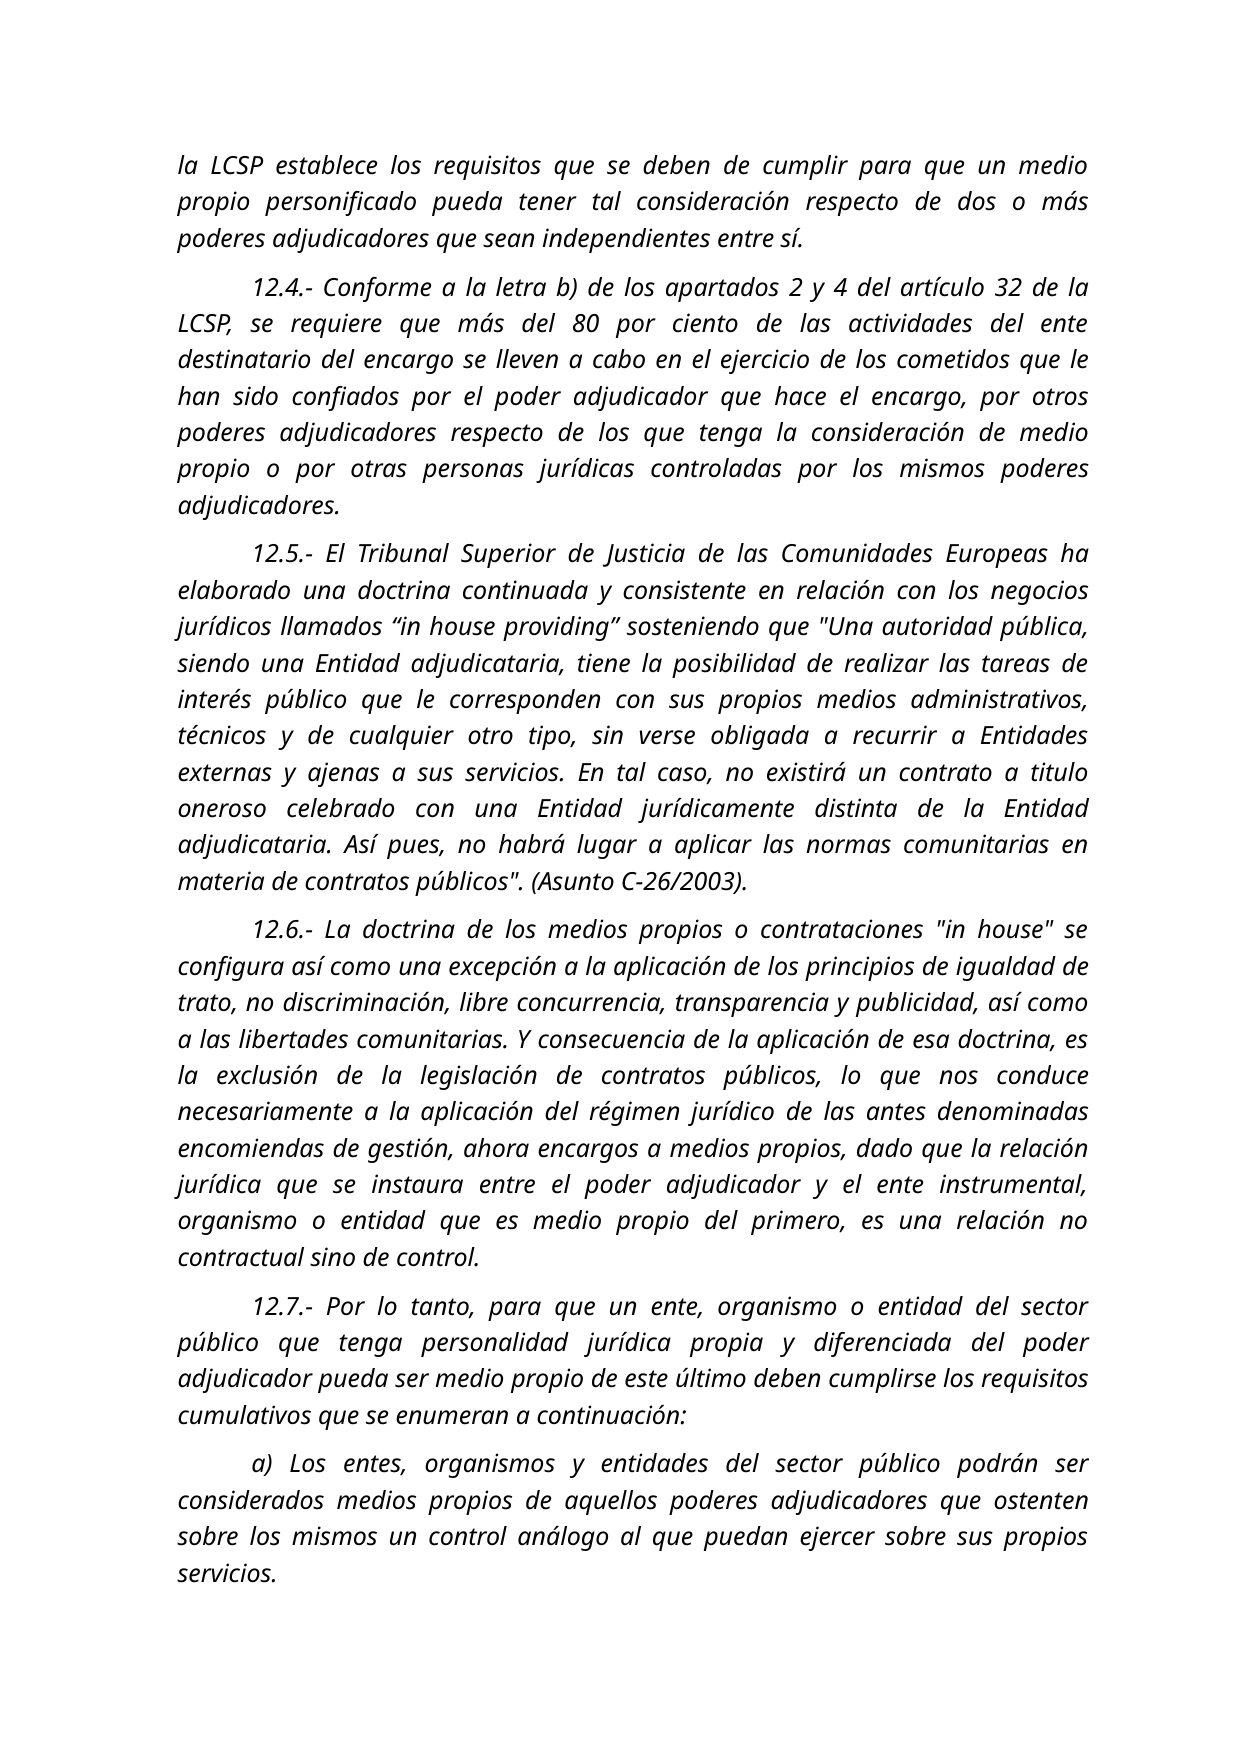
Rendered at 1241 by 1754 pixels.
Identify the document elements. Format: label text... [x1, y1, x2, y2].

text 12.4.- Conforme a la letra b) de los apartados 2 y 4 del artículo 32 de la LCSP, se requiere que más del 80 por ciento de las actividades del ente destinatario del encargo se lleven a cabo en el ejercicio de los cometidos que le han sido confiados por el poder adjudicador que hace el encargo, por otros poderes adjudicadores respecto de los que tenga la consideración de medio propio o por otras personas jurídicas controladas por los mismos poderes adjudicadores. [177, 269, 1093, 521]
text 12.5.- El Tribunal Superior de Justicia de las Comunidades Europeas ha elaborado una doctrina continuada y consistente en relación con los negocios jurídicos llamados “in house providing” sosteniendo que "Una autoridad pública, siendo una Entidad adjudicataria, tiene la posibilidad de realizar las tareas de interés público que le corresponden con sus propios medios administrativos, técnicos y de cualquier otro tipo, sin verse obligada a recurrir a Entidades externas y ajenas a sus servicios. En tal caso, no existirá un contrato a titulo oneroso celebrado con una Entidad jurídicamente distinta de la Entidad adjudicataria. Así pues, no habrá lugar a aplicar las normas comunitarias en materia de contratos públicos". (Asunto C-26/2003). [177, 536, 1093, 897]
text 12.6.- La doctrina de los medios propios o contrataciones "in house" se configura así como una excepción a la aplicación de los principios de igualdad de trato, no discriminación, libre concurrencia, transparencia y publicidad, así como a las libertades comunitarias. Y consecuencia de la aplicación de esa doctrina, es la exclusión de la legislación de contratos públicos, lo que nos conduce necesariamente a la aplicación del régimen jurídico de las antes denominadas encomiendas de gestión, ahora encargos a medios propios, dado que la relación jurídica que se instaura entre el poder adjudicador y el ente instrumental, organismo o entidad que es medio propio del primero, es una relación no contractual sino de control. [177, 912, 1093, 1273]
text 12.7.- Por lo tanto, para que un ente, organismo o entidad del sector público que tenga personalidad jurídica propia y diferenciada del poder adjudicador pueda ser medio propio de este último deben cumplirse los requisitos cumulativos que se enumeran a continuación: [177, 1288, 1093, 1431]
text a) Los entes, organismos y entidades del sector público podrán ser considerados medios propios de aquellos poderes adjudicadores que ostenten sobre los mismos un control análogo al que puedan ejercer sobre sus propios servicios. [177, 1446, 1093, 1589]
text la LCSP establece los requisitos que se deben de cumplir para que un medio propio personificado pueda tener tal consideración respecto de dos o más poderes adjudicadores que sean independientes entre sí. [177, 148, 1093, 254]
